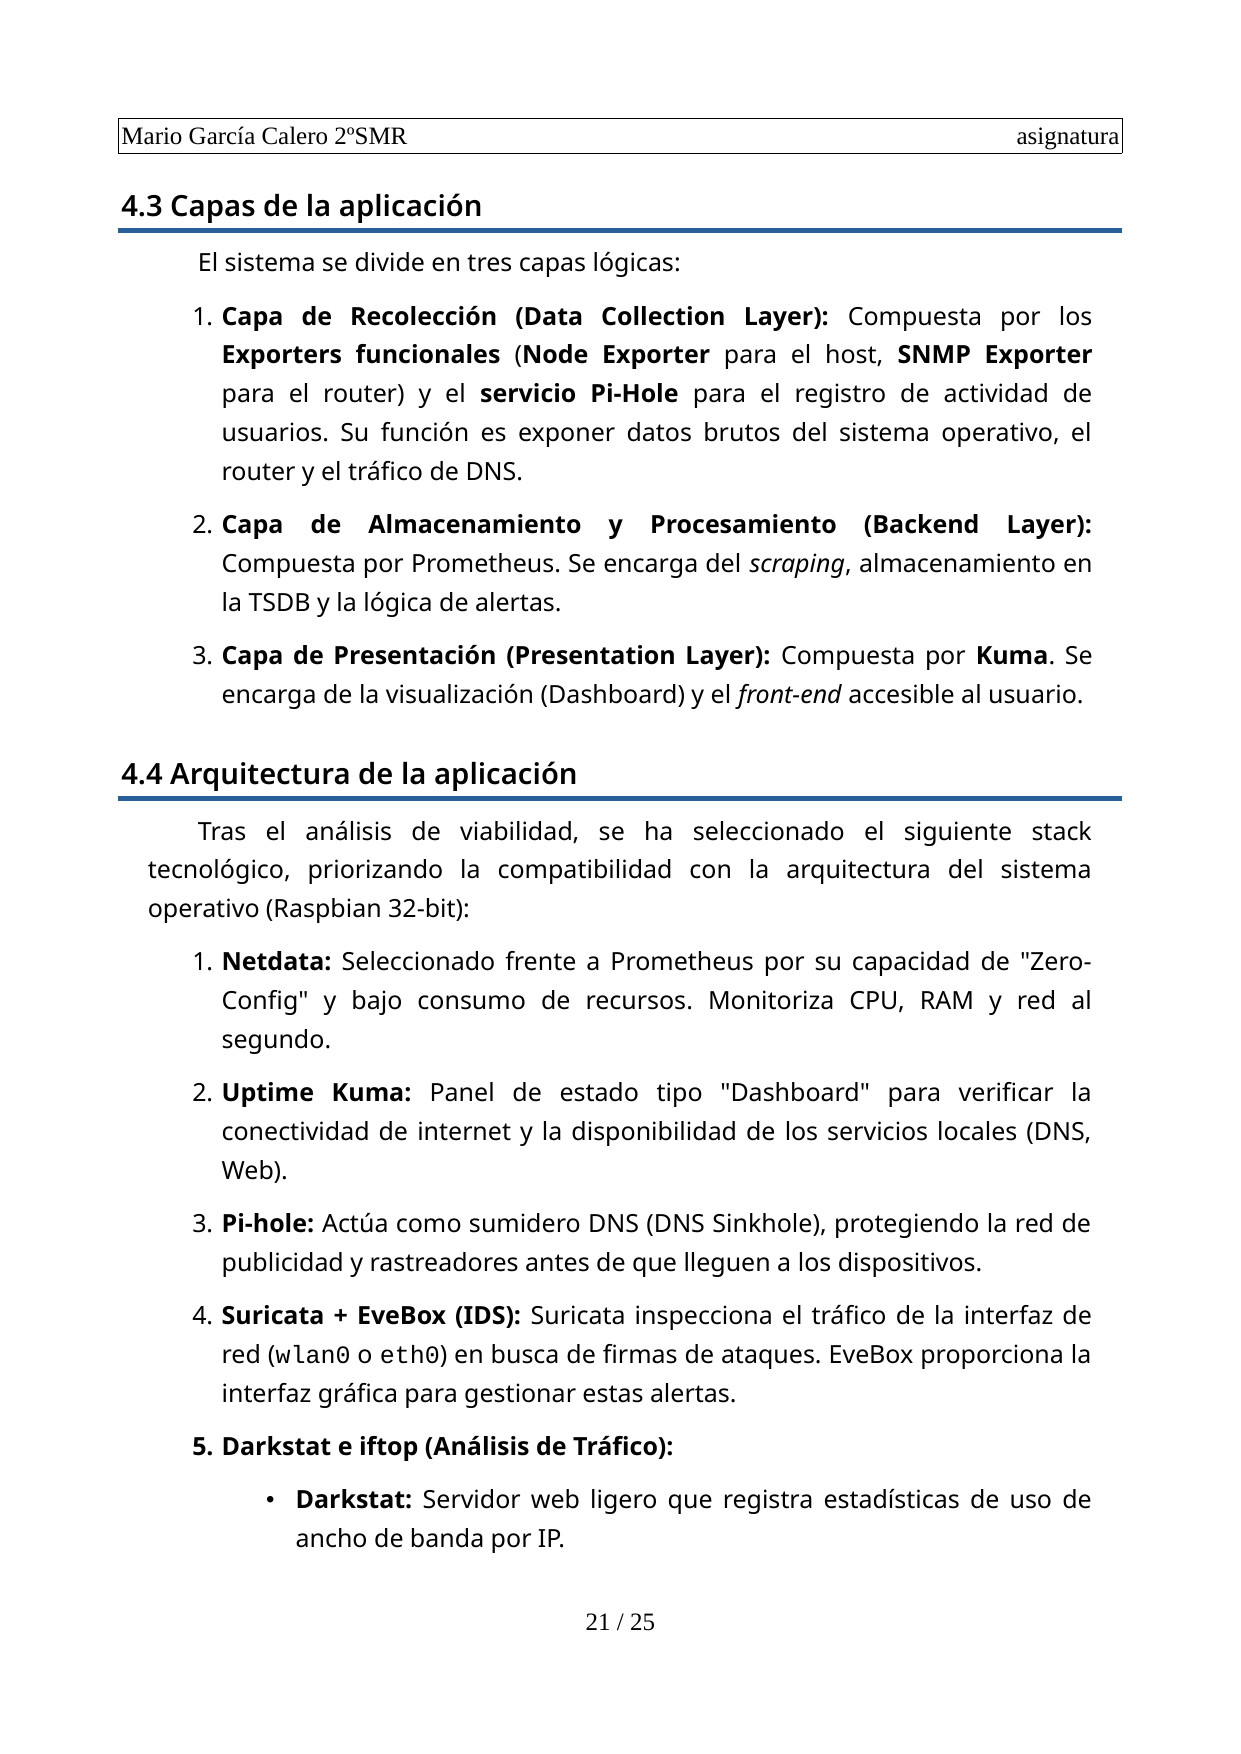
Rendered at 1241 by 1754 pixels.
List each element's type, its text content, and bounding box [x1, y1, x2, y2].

text Tras el análisis de viabilidad, se ha seleccionado el siguiente stack tecnológico, priorizando la compatibilidad con la arquitectura del sistema operativo (Raspbian 32-bit): [148, 813, 1093, 925]
list Capa de Almacenamiento y Procesamiento (Backend Layer): Compuesta por Prometheus. Se encarga del scraping, almacenamiento en la TSDB y la lógica de alertas. [192, 507, 1093, 618]
list Darkstat e iftop (Análisis de Tráfico): [192, 1429, 1093, 1463]
list Netdata: Seleccionado frente a Prometheus por su capacidad de "Zero-Config" y bajo consumo de recursos. Monitoriza CPU, RAM y red al segundo. [192, 944, 1093, 1056]
text El sistema se divide en tres capas lógicas: [148, 245, 1093, 279]
list Uptime Kuma: Panel de estado tipo "Dashboard" para verificar la conectividad de internet y la disponibilidad de los servicios locales (DNS, Web). [192, 1075, 1093, 1186]
list Darkstat: Servidor web ligero que registra estadísticas de uso de ancho de banda por IP. [266, 1482, 1093, 1555]
list Pi-hole: Actúa como sumidero DNS (DNS Sinkhole), protegiendo la red de publicidad y rastreadores antes de que lleguen a los dispositivos. [192, 1206, 1093, 1278]
subtitle 4.4 Arquitectura de la aplicación [118, 751, 1122, 796]
list Capa de Presentación (Presentation Layer): Compuesta por Kuma. Se encarga de la visualización (Dashboard) y el front-end accesible al usuario. [192, 638, 1093, 710]
list Capa de Recolección (Data Collection Layer): Compuesta por los Exporters funcionales (Node Exporter para el host, SNMP Exporter para el router) y el servicio Pi-Hole para el registro de actividad de usuarios. Su función es exponer datos brutos del sistema operativo, el router y el tráfico de DNS. [192, 298, 1093, 487]
subtitle 4.3 Capas de la aplicación [118, 182, 1122, 228]
list Suricata + EveBox (IDS): Suricata inspecciona el tráfico de la interfaz de red (wlan0 o eth0) en busca de firmas de ataques. EveBox proporciona la interfaz gráfica para gestionar estas alertas. [192, 1298, 1093, 1409]
